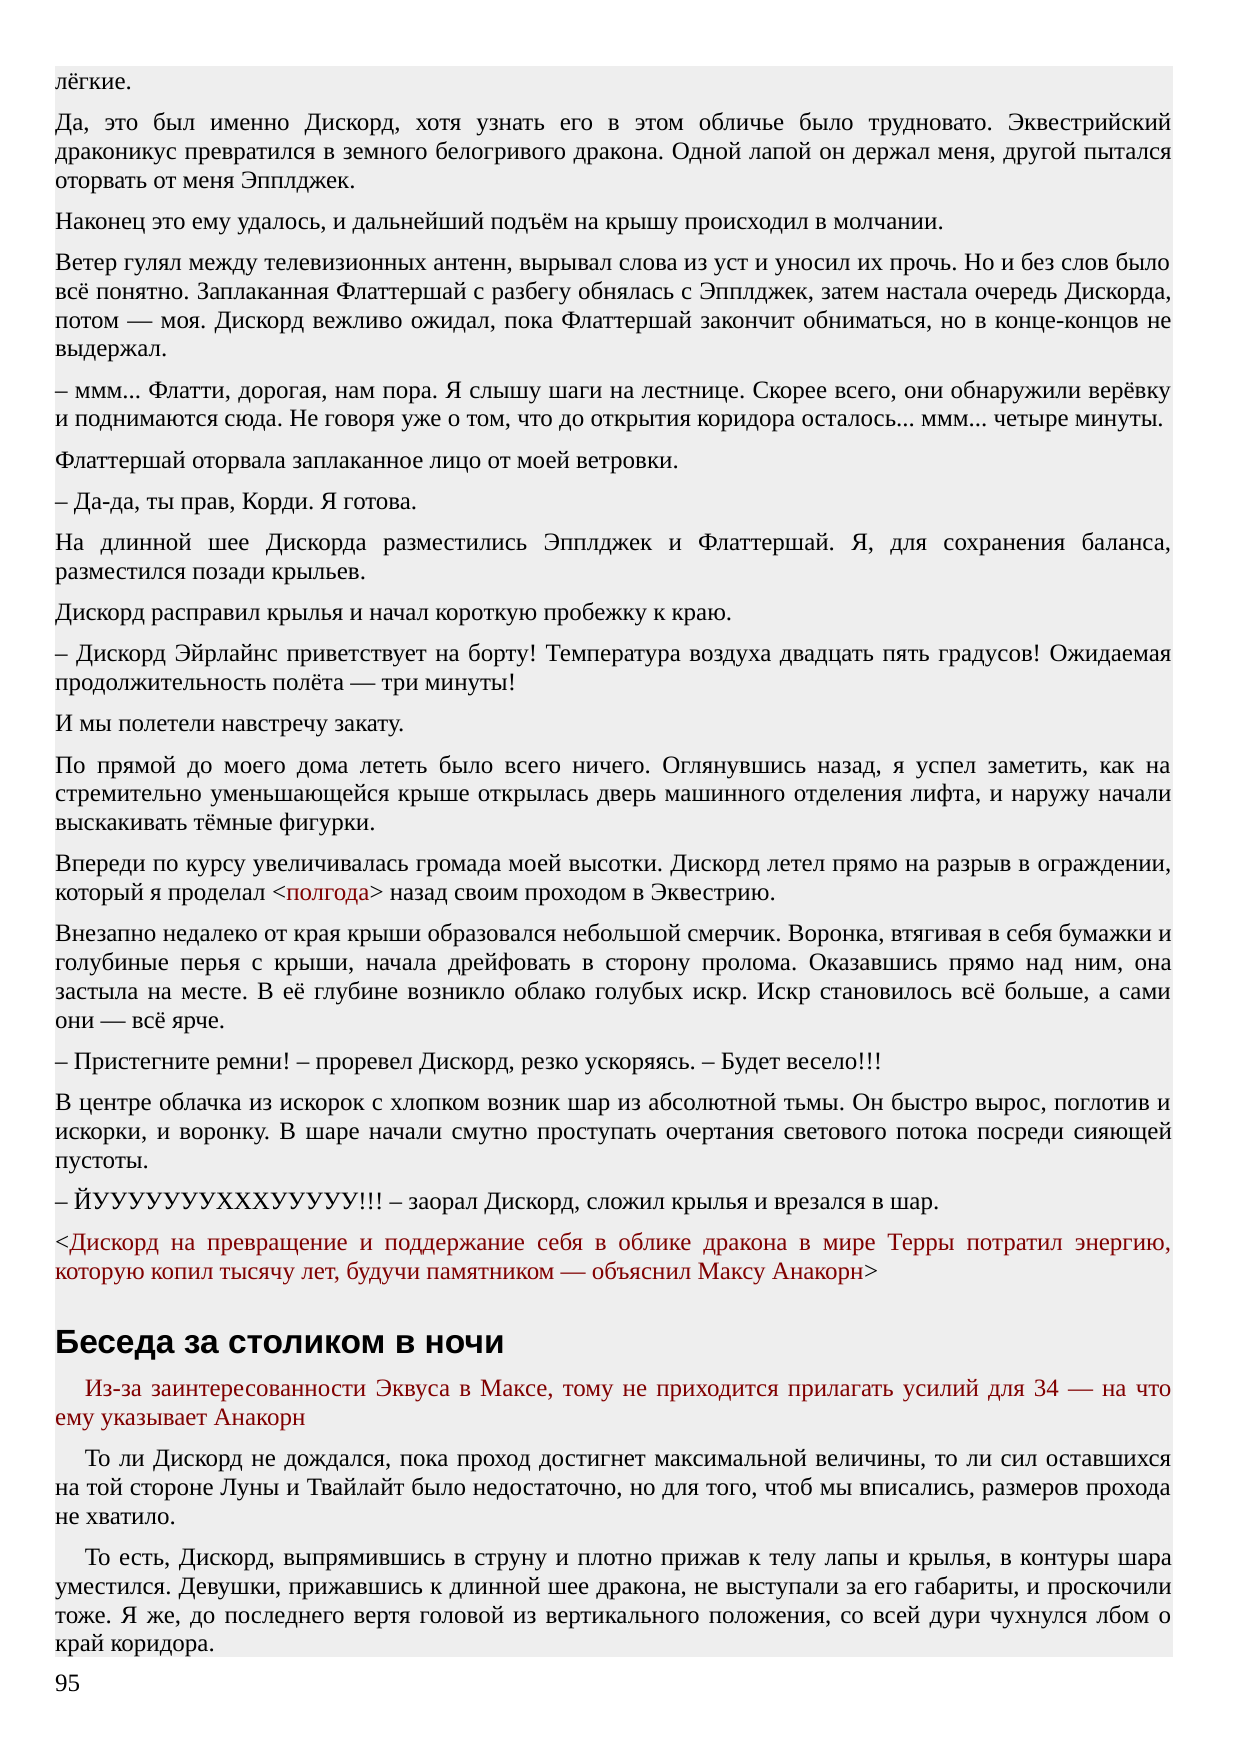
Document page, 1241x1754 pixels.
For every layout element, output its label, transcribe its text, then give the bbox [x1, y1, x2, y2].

text Внезапно недалеко от края крыши образовался небольшой смерчик. Воронка, втягивая в себя бумажки и голубиные перья с крыши, начала дрейфовать в сторону пролома. Оказавшись прямо над ним, она застыла на месте. В её глубине возникло облако голубых искр. Искр становилось всё больше, а сами они — всё ярче. [55, 918, 1173, 1033]
text Наконец это ему удалось, и дальнейший подъём на крышу происходил в молчании. [55, 206, 1173, 235]
text – ммм... Флатти, дорогая, нам пора. Я слышу шаги на лестнице. Скорее всего, они обнаружили верёвку и поднимаются сюда. Не говоря уже о том, что до открытия коридора осталось... ммм... четыре минуты. [55, 375, 1173, 432]
text Да, это был именно Дискорд, хотя узнать его в этом обличье было трудновато. Эквестрийский драконикус превратился в земного белогривого дракона. Одной лапой он держал меня, другой пытался оторвать от меня Эпплджек. [55, 107, 1173, 193]
text В центре облачка из искорок с хлопком возник шар из абсолютной тьмы. Он быстро вырос, поглотив и искорки, и воронку. В шаре начали смутно проступать очертания светового потока посреди сияющей пустоты. [55, 1087, 1173, 1173]
text – Дискорд Эйрлайнс приветствует на борту! Температура воздуха двадцать пять градусов! Ожидаемая продолжительность полёта — три минуты! [55, 638, 1173, 696]
subtitle Беседа за столиком в ночи [55, 1322, 1173, 1361]
text – Да-да, ты прав, Корди. Я готова. [55, 486, 1173, 515]
text Ветер гулял между телевизионных антенн, вырывал слова из уст и уносил их прочь. Но и без слов было всё понятно. Заплаканная Флаттершай с разбегу обнялась с Эпплджек, затем настала очередь Дискорда, потом — моя. Дискорд вежливо ожидал, пока Флаттершай закончит обниматься, но в конце-концов не выдержал. [55, 247, 1173, 362]
text Впереди по курсу увеличивалась громада моей высотки. Дискорд летел прямо на разрыв в ограждении, который я проделал <полгода> назад своим проходом в Эквестрию. [55, 848, 1173, 906]
text – Пристегните ремни! – проревел Дискорд, резко ускоряясь. – Будет весело!!! [55, 1046, 1173, 1075]
text То есть, Дискорд, выпрямившись в струну и плотно прижав к телу лапы и крылья, в контуры шара уместился. Девушки, прижавшись к длинной шее дракона, не выступали за его габариты, и проскочили тоже. Я же, до последнего вертя головой из вертикального положения, со всей дури чухнулся лбом о край коридора. [55, 1542, 1173, 1657]
text По прямой до моего дома лететь было всего ничего. Оглянувшись назад, я успел заметить, как на стремительно уменьшающейся крыше открылась дверь машинного отделения лифта, и наружу начали выскакивать тёмные фигурки. [55, 750, 1173, 836]
text Флаттершай оторвала заплаканное лицо от моей ветровки. [55, 445, 1173, 473]
text И мы полетели навстречу закату. [55, 708, 1173, 737]
text лёгкие. [55, 66, 1173, 95]
text – ЙУУУУУУУХХХУУУУУ!!! – заорал Дискорд, сложил крылья и врезался в шар. [55, 1186, 1173, 1215]
text На длинной шее Дискорда разместились Эпплджек и Флаттершай. Я, для сохранения баланса, разместился позади крыльев. [55, 527, 1173, 585]
text Дискорд расправил крылья и начал короткую пробежку к краю. [55, 597, 1173, 626]
text То ли Дискорд не дождался, пока проход достигнет максимальной величины, то ли сил оставшихся на той стороне Луны и Твайлайт было недостаточно, но для того, чтоб мы вписались, размеров прохода не хватило. [55, 1443, 1173, 1530]
text <Дискорд на превращение и поддержание себя в облике дракона в мире Терры потратил энергию, которую копил тысячу лет, будучи памятником — объяснил Максу Анакорн> [55, 1227, 1173, 1285]
text Из-за заинтересованности Эквуса в Максе, тому не приходится прилагать усилий для 34 — на что ему указывает Анакорн [55, 1373, 1173, 1431]
